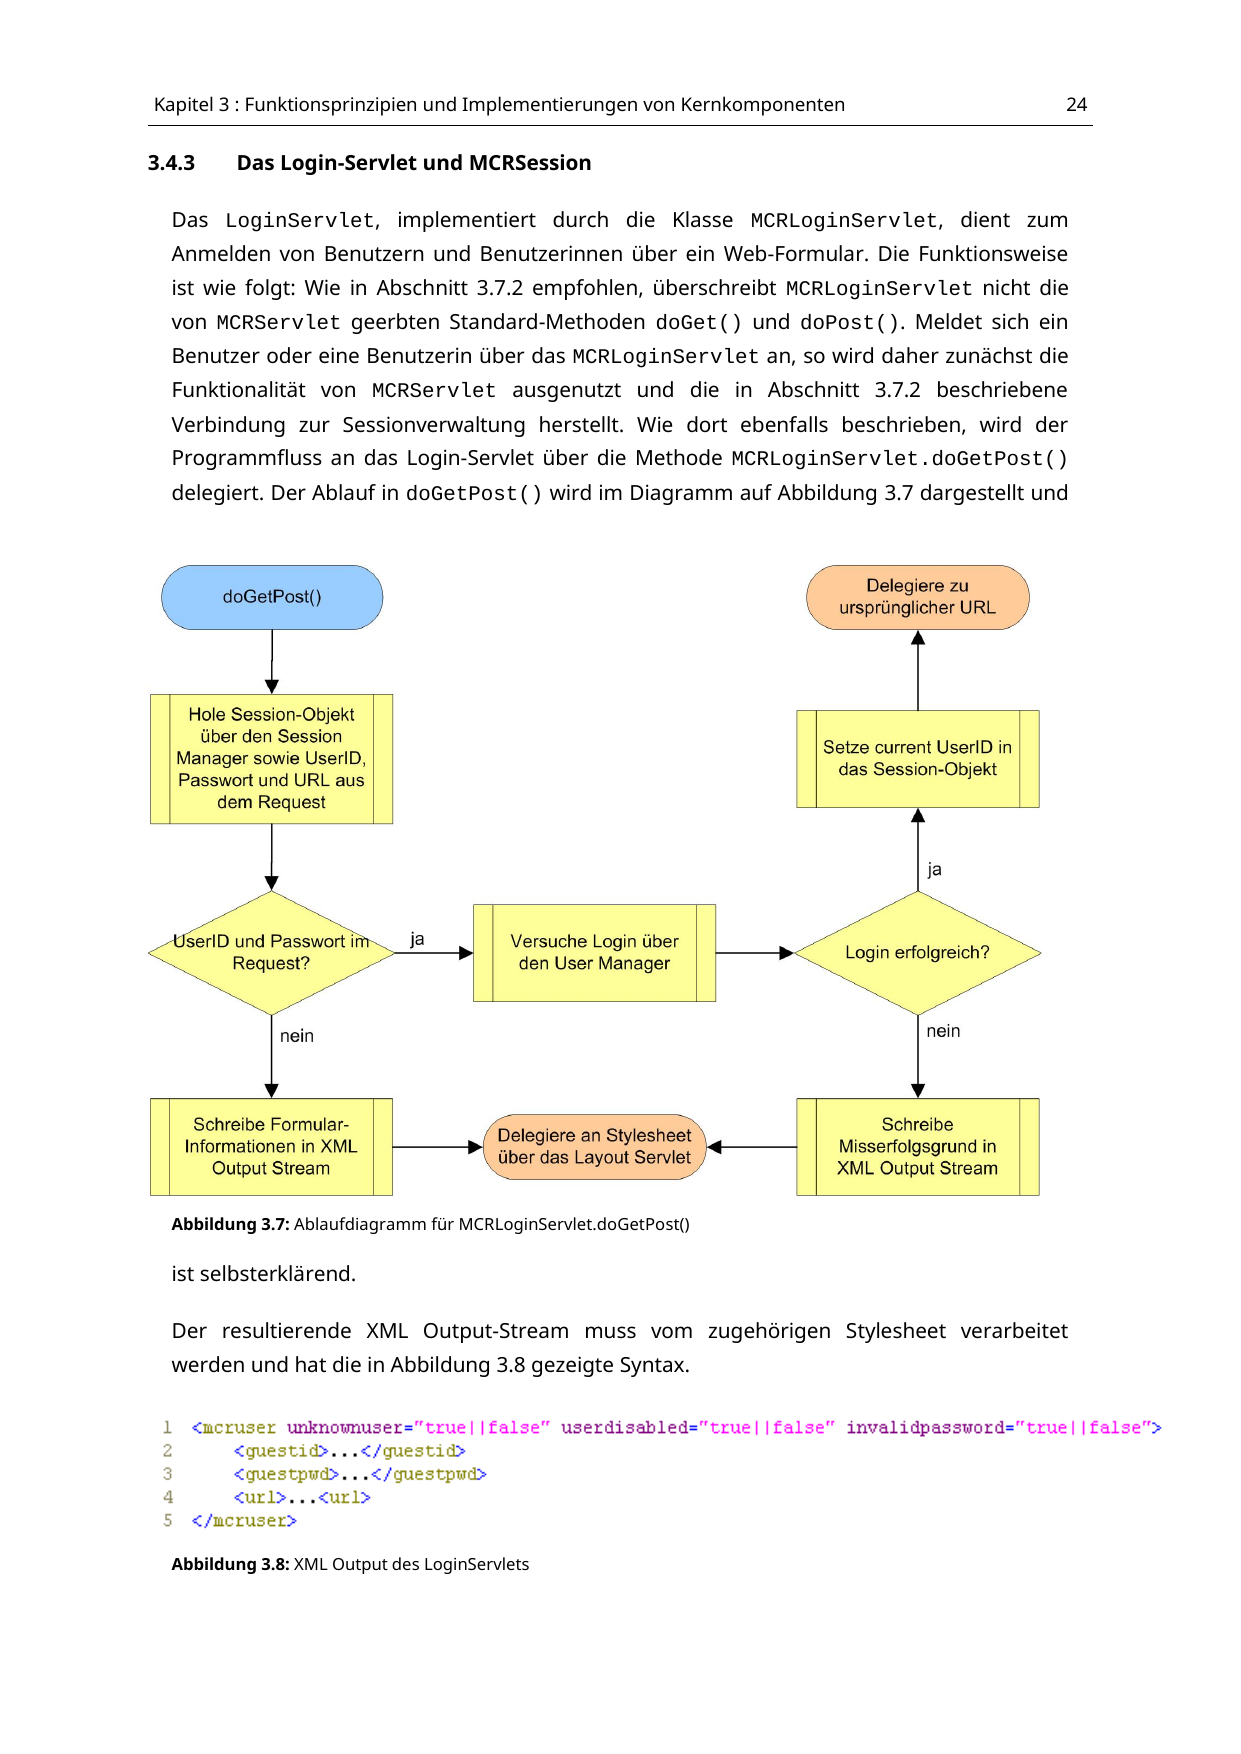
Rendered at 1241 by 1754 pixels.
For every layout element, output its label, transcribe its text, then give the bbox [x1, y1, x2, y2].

text Abbildung 3.7: Ablaufdiagramm für MCRLoginServlet.doGetPost() [171, 1196, 1018, 1235]
text Der resultierende XML Output-Stream muss vom zugehörigen Stylesheet verarbeitet werden und hat die in Abbildung 3.8 gezeigte Syntax. [171, 1316, 1069, 1378]
picture [147, 564, 1042, 1196]
text Das LoginServlet, implementiert durch die Klasse MCRLoginServlet, dient zum Anmelden von Benutzern und Benutzerinnen über ein Web-Formular. Die Funktionsweise ist wie folgt: Wie in Abschnitt 3.7.2 empfohlen, überschreibt MCRLoginServlet nicht die von MCRServlet geerbten Standard-Methoden doGet() und doPost(). Meldet sich ein Benutzer oder eine Benutzerin über das MCRLoginServlet an, so wird daher zunächst die Funktionalität von MCRServlet ausgenutzt und die in Abschnitt 3.7.2 beschriebene Verbindung zur Sessionverwaltung herstellt. Wie dort ebenfalls beschrieben, wird der Programmfluss an das Login-Servlet über die Methode MCRLoginServlet.doGetPost() delegiert. Der Ablauf in doGetPost() wird im Diagramm auf Abbildung 3.7 dargestellt und ist selbsterklärend. [148, 205, 1069, 1287]
text Abbildung 3.8: XML Output des LoginServlets [171, 1445, 1181, 1575]
subtitle Das Login-Servlet und MCRSession [148, 148, 1092, 176]
